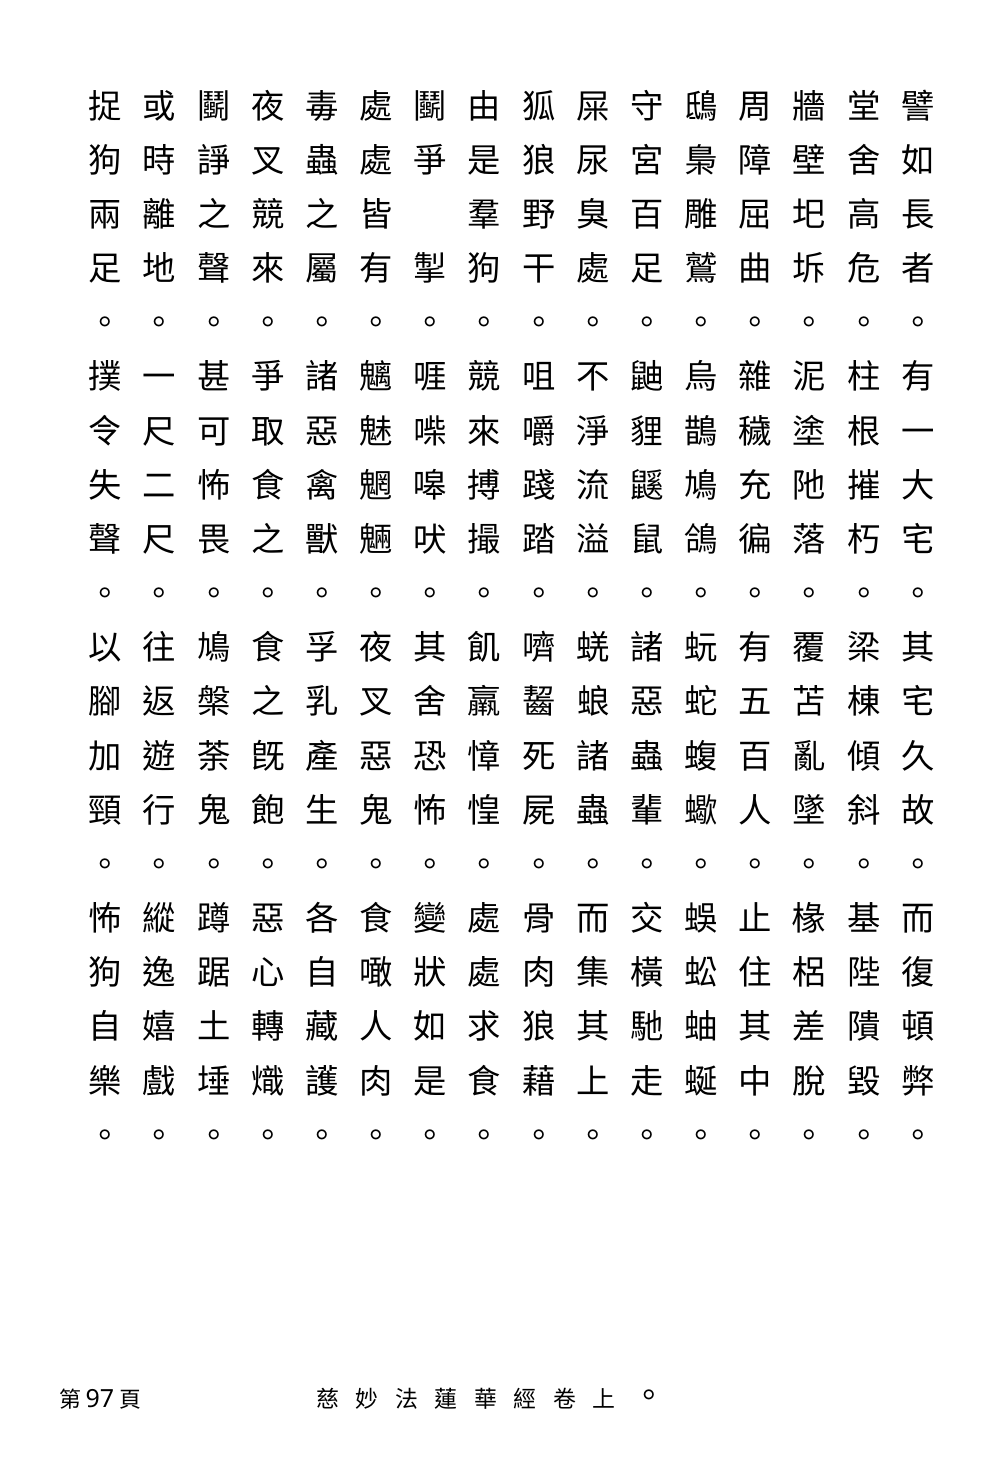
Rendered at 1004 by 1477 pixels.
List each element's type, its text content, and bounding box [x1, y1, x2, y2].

text 鬬諍之聲。甚可怖畏。鳩槃荼鬼。蹲踞土埵。 [187, 88, 241, 1363]
text 守宮百足。鼬貍鼷鼠。諸惡蟲輩。交橫馳走。 [620, 88, 674, 1363]
text 牆壁圯坼。泥塗阤落。覆苫亂墜。椽梠差脫。 [782, 88, 837, 1363]
text 周障屈曲。雜穢充徧。有五百人。止住其中。 [728, 88, 782, 1363]
text 或時離地。一尺二尺。往返遊行。縱逸嬉戲。 [132, 88, 187, 1363]
text 毒蟲之屬。諸惡禽獸。孚乳產生。各自藏護。 [295, 88, 349, 1363]
text 譬如長者。有一大宅。其宅久故。而復頓弊。 [891, 88, 945, 1363]
text 堂舍高危。柱根摧朽。梁棟傾斜。基陛隤毀。 [837, 88, 891, 1363]
text 夜叉競來。爭取食之。食之旣飽。惡心轉熾。 [241, 88, 295, 1363]
text 屎尿臭處。不淨流溢。蜣蜋諸蟲。而集其上。 [566, 88, 620, 1363]
text 狐狼野干。咀嚼踐踏。嚌齧死屍。骨肉狼藉。 [512, 88, 566, 1363]
text 由是羣狗。競來搏撮。飢羸慞惶。處處求食。 [457, 88, 512, 1363]
text 處處皆有。魑魅魍魎。夜叉惡鬼。食噉人肉。 [349, 88, 403, 1363]
text 捉狗兩足。撲令失聲。以腳加頸。怖狗自樂。 [78, 88, 132, 1363]
text 鴟梟雕鷲。烏鵲鳩鴿。蚖蛇蝮蠍。蜈蚣蚰蜒。 [674, 88, 728, 1363]
text 鬬爭掣。啀喍嗥吠。其舍恐怖。變狀如是。 [403, 88, 457, 1363]
